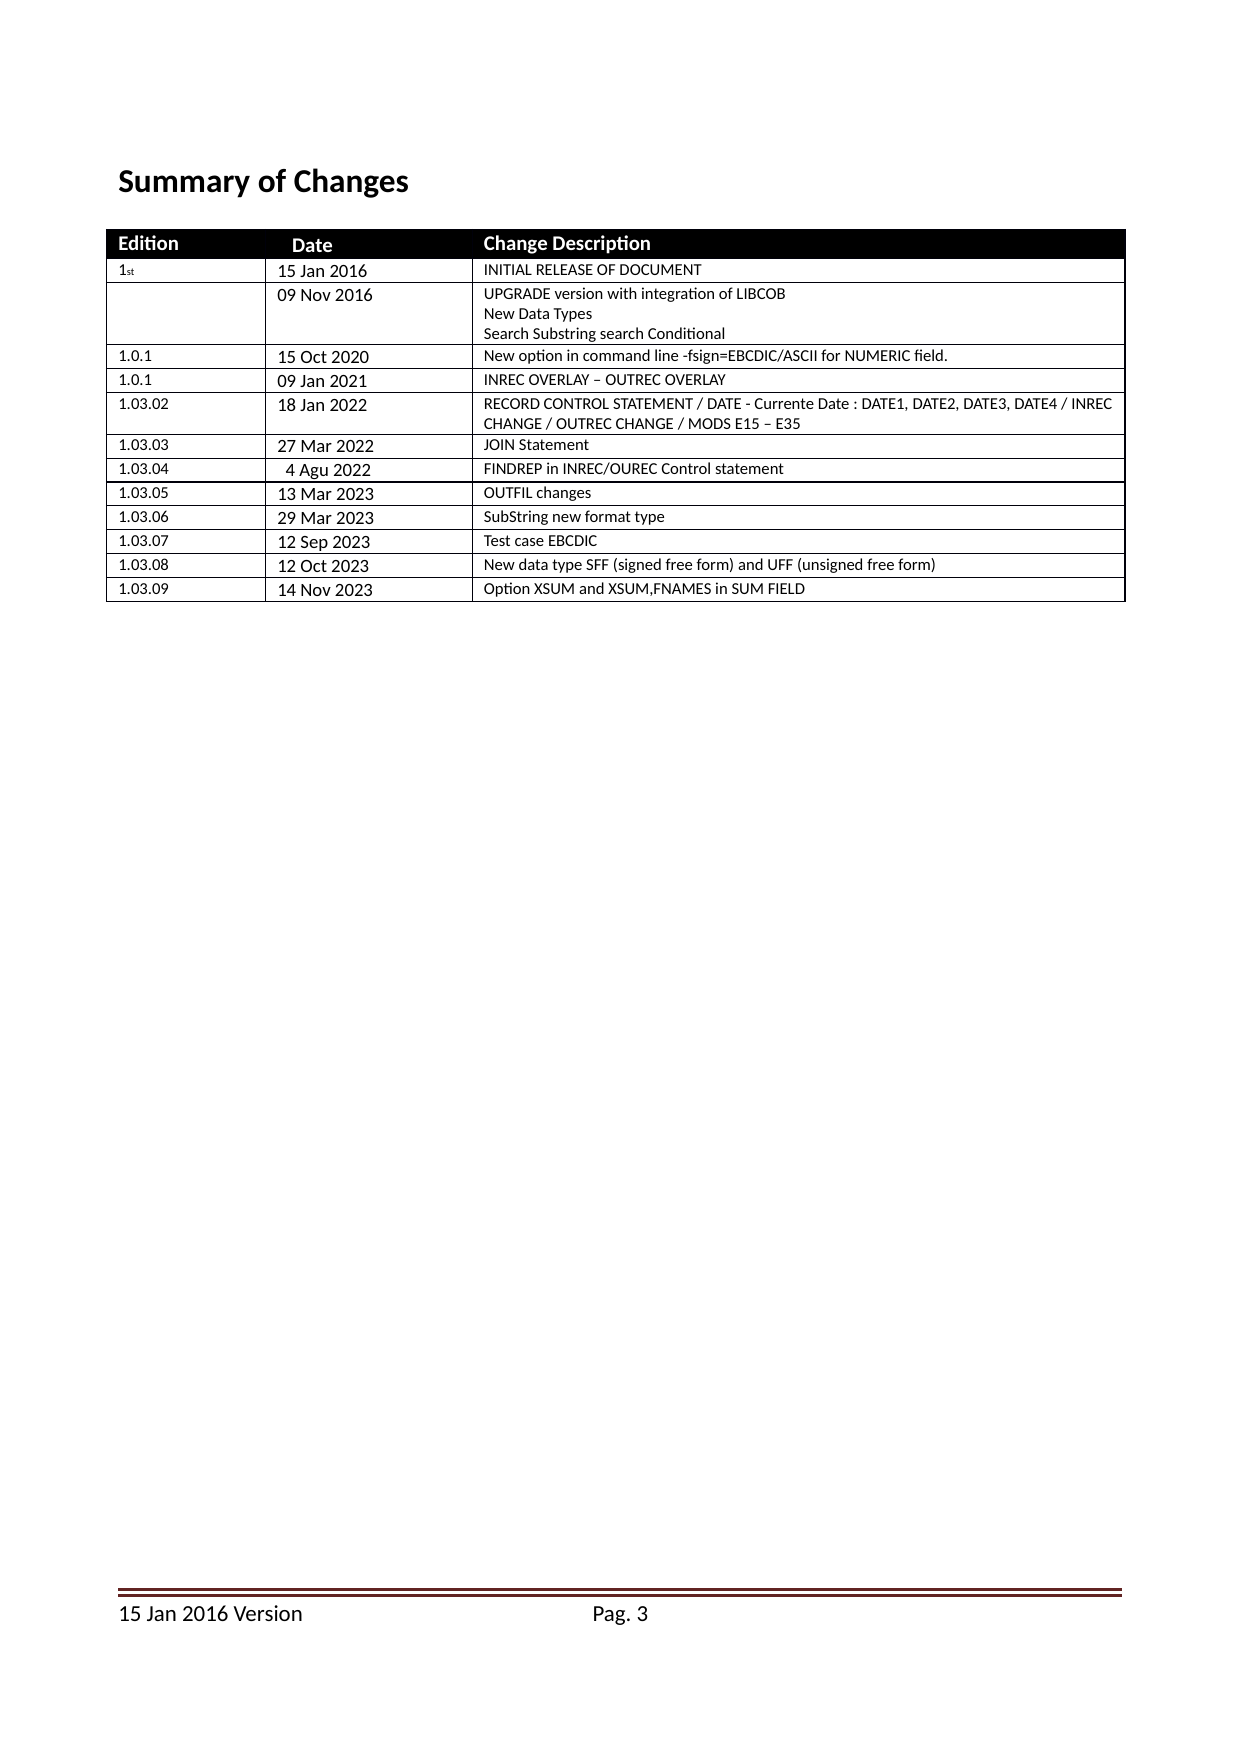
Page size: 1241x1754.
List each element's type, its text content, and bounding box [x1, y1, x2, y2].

table_cell 15 Oct 2020 [266, 345, 472, 368]
table_cell INITIAL RELEASE OF DOCUMENT [473, 259, 1124, 282]
table_cell RECORD CONTROL STATEMENT / DATE - Currente Date : DATE1, DATE2, DATE3, DATE4 / INREC CHANGE / OUTREC CHANGE / MODS E15 – E35 [473, 393, 1124, 433]
table_cell 1.03.03 [107, 435, 265, 457]
table_cell OUTFIL changes [473, 483, 1124, 505]
table_cell 4 Agu 2022 [266, 459, 472, 481]
table_cell 14 Nov 2023 [266, 578, 472, 601]
table_cell 18 Jan 2022 [266, 393, 472, 433]
table_cell 1st [107, 259, 265, 282]
table_cell New option in command line -fsign=EBCDIC/ASCII for NUMERIC field. [473, 345, 1124, 368]
table_cell 1.0.1 [107, 369, 265, 392]
table_cell Test case EBCDIC [473, 530, 1124, 553]
table_cell 13 Mar 2023 [266, 483, 472, 505]
table_cell JOIN Statement [473, 435, 1124, 457]
table_cell 1.0.1 [107, 345, 265, 368]
table_header Edition [107, 230, 265, 258]
table_cell 09 Jan 2021 [266, 369, 472, 392]
table_cell FINDREP in INREC/OUREC Control statement [473, 459, 1124, 481]
table_cell 27 Mar 2022 [266, 435, 472, 457]
table_cell 15 Jan 2016 [266, 259, 472, 282]
table_cell 1.03.06 [107, 506, 265, 529]
table_cell Option XSUM and XSUM,FNAMES in SUM FIELD [473, 578, 1124, 601]
table_cell New data type SFF (signed free form) and UFF (unsigned free form) [473, 554, 1124, 577]
table_cell 29 Mar 2023 [266, 506, 472, 529]
table_cell 1.03.07 [107, 530, 265, 553]
table_cell 1.03.05 [107, 483, 265, 505]
table_cell 1.03.04 [107, 459, 265, 481]
table_cell 12 Sep 2023 [266, 530, 472, 553]
table_cell SubString new format type [473, 506, 1124, 529]
table_header Change Description [473, 230, 1124, 258]
table_cell INREC OVERLAY – OUTREC OVERLAY [473, 369, 1124, 392]
table_cell [107, 283, 265, 344]
table_header v Date [266, 230, 472, 258]
table_cell UPGRADE version with integration of LIBCOB New Data Types Search Substring search Conditional [473, 283, 1124, 344]
text Summary of Changes [118, 160, 1122, 201]
table_cell 1.03.08 [107, 554, 265, 577]
table_cell 09 Nov 2016 [266, 283, 472, 344]
table_cell 1.03.02 [107, 393, 265, 433]
table_cell 1.03.09 [107, 578, 265, 601]
table_cell 12 Oct 2023 [266, 554, 472, 577]
